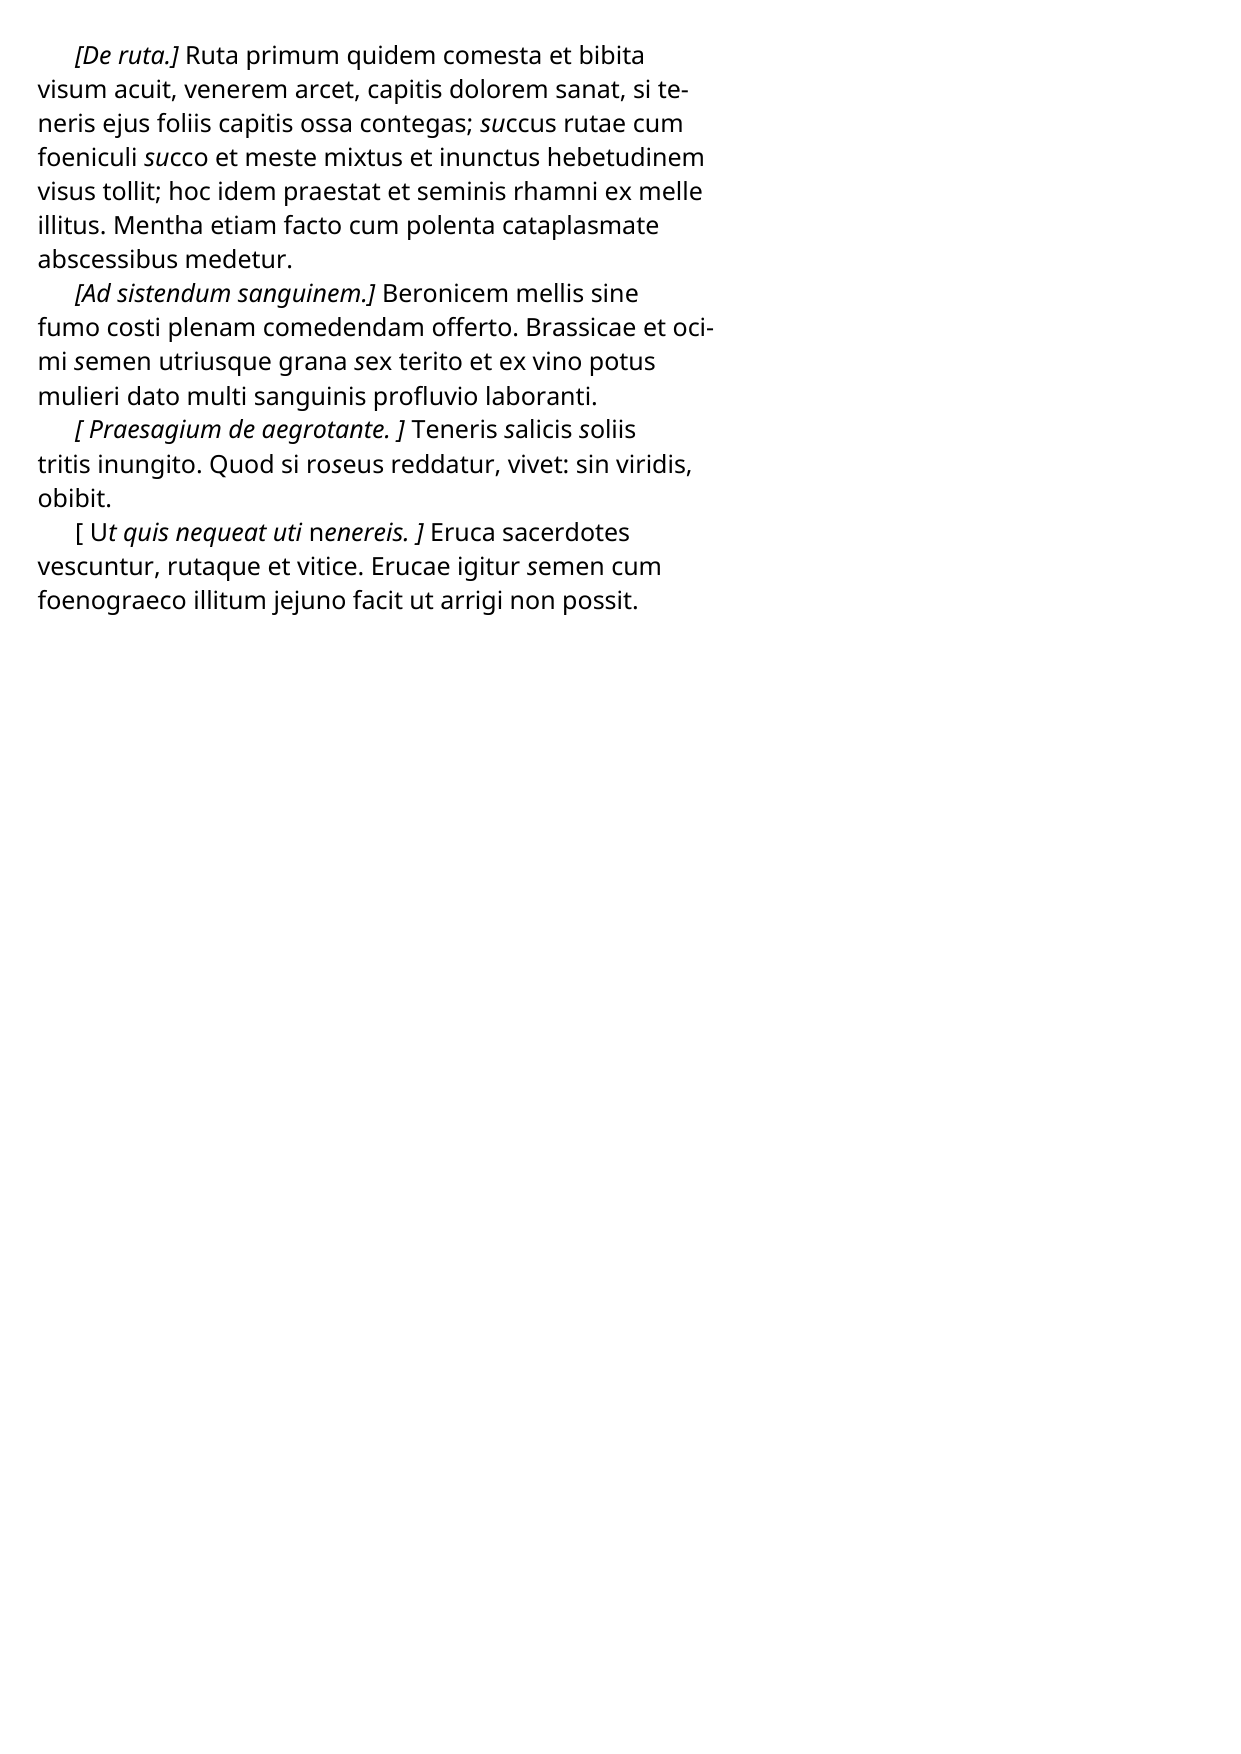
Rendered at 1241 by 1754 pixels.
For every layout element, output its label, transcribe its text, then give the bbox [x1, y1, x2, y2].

text [Ad sistendum sanguinem.] Beronicem mellis sine fumo costi plenam comedendam offerto. Brassicae et oci- mi semen utriusque grana sex terito et ex vino potus mulieri dato multi sanguinis profluvio laboranti. [37, 276, 1203, 412]
text [De ruta.] Ruta primum quidem comesta et bibita visum acuit, venerem arcet, capitis dolorem sanat, si te- neris ejus foliis capitis ossa contegas; succus rutae cum foeniculi succo et meste mixtus et inunctus hebetudinem visus tollit; hoc idem praestat et seminis rhamni ex melle illitus. Mentha etiam facto cum polenta cataplasmate abscessibus medetur. [37, 37, 1203, 276]
text [ Ut quis nequeat uti nenereis. ] Eruca sacerdotes vescuntur, rutaque et vitice. Erucae igitur semen cum foenograeco illitum jejuno facit ut arrigi non possit. [37, 514, 1203, 617]
text [ Praesagium de aegrotante. ] Teneris salicis soliis tritis inungito. Quod si roseus reddatur, vivet: sin viridis, obibit. [37, 412, 1203, 514]
